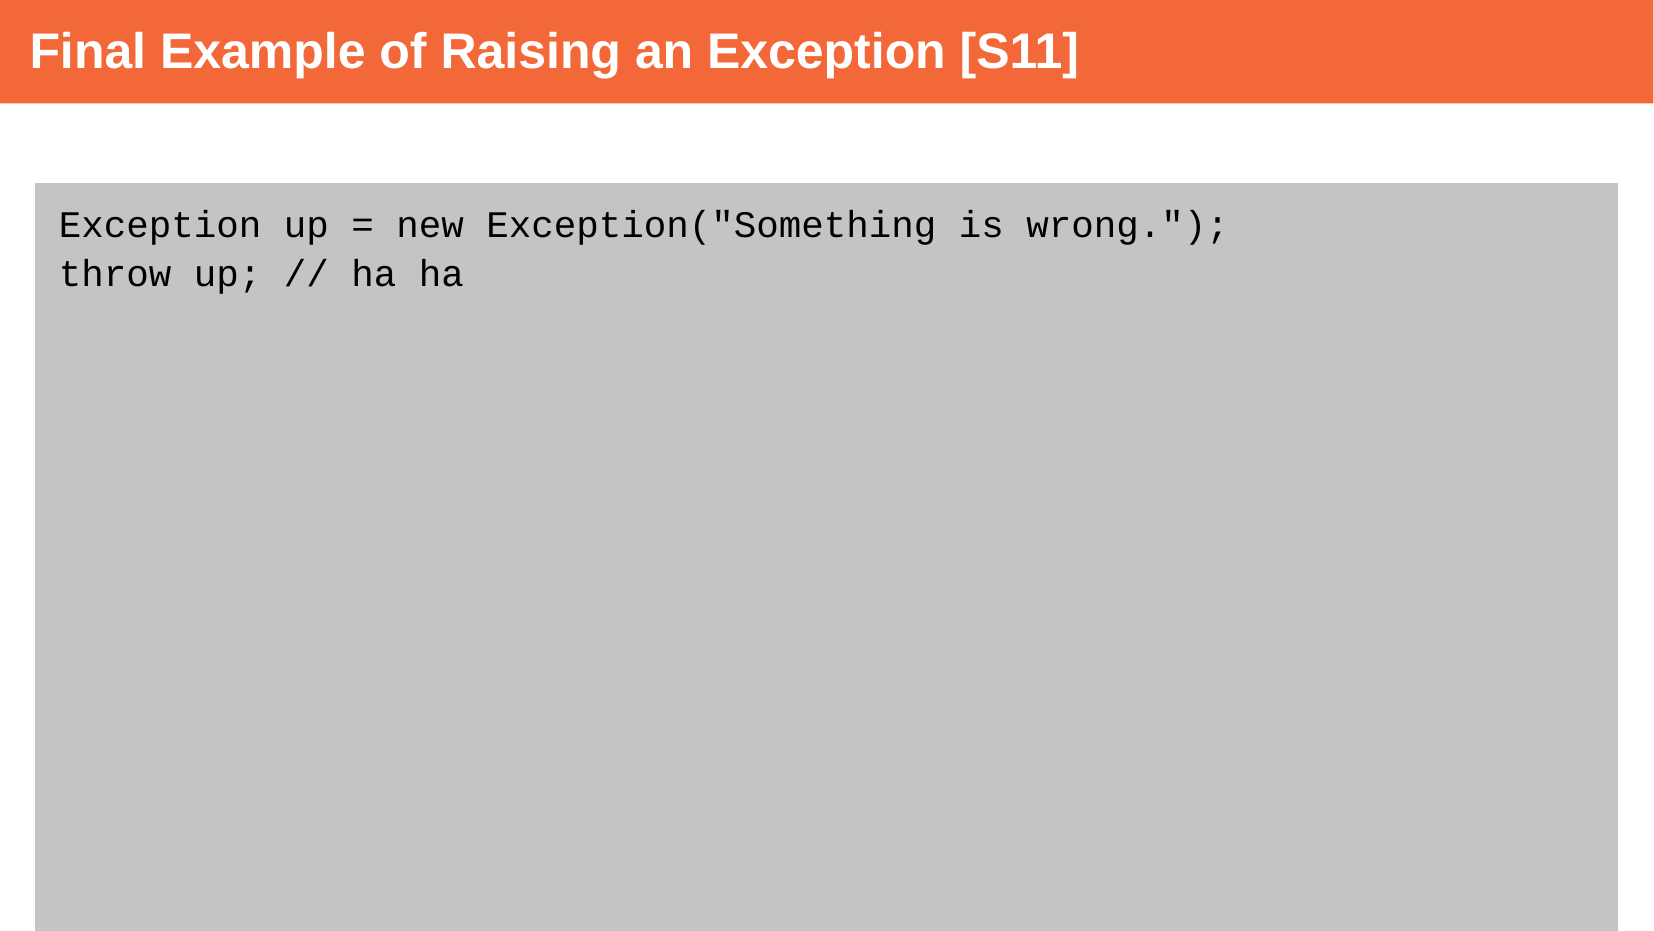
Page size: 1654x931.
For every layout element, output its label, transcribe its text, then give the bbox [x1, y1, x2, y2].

title Final Example of Raising an Exception [S11] [0, 0, 1654, 104]
list Exception up = new Exception("Something is wrong."); throw up; // ha ha [29, 177, 1625, 931]
